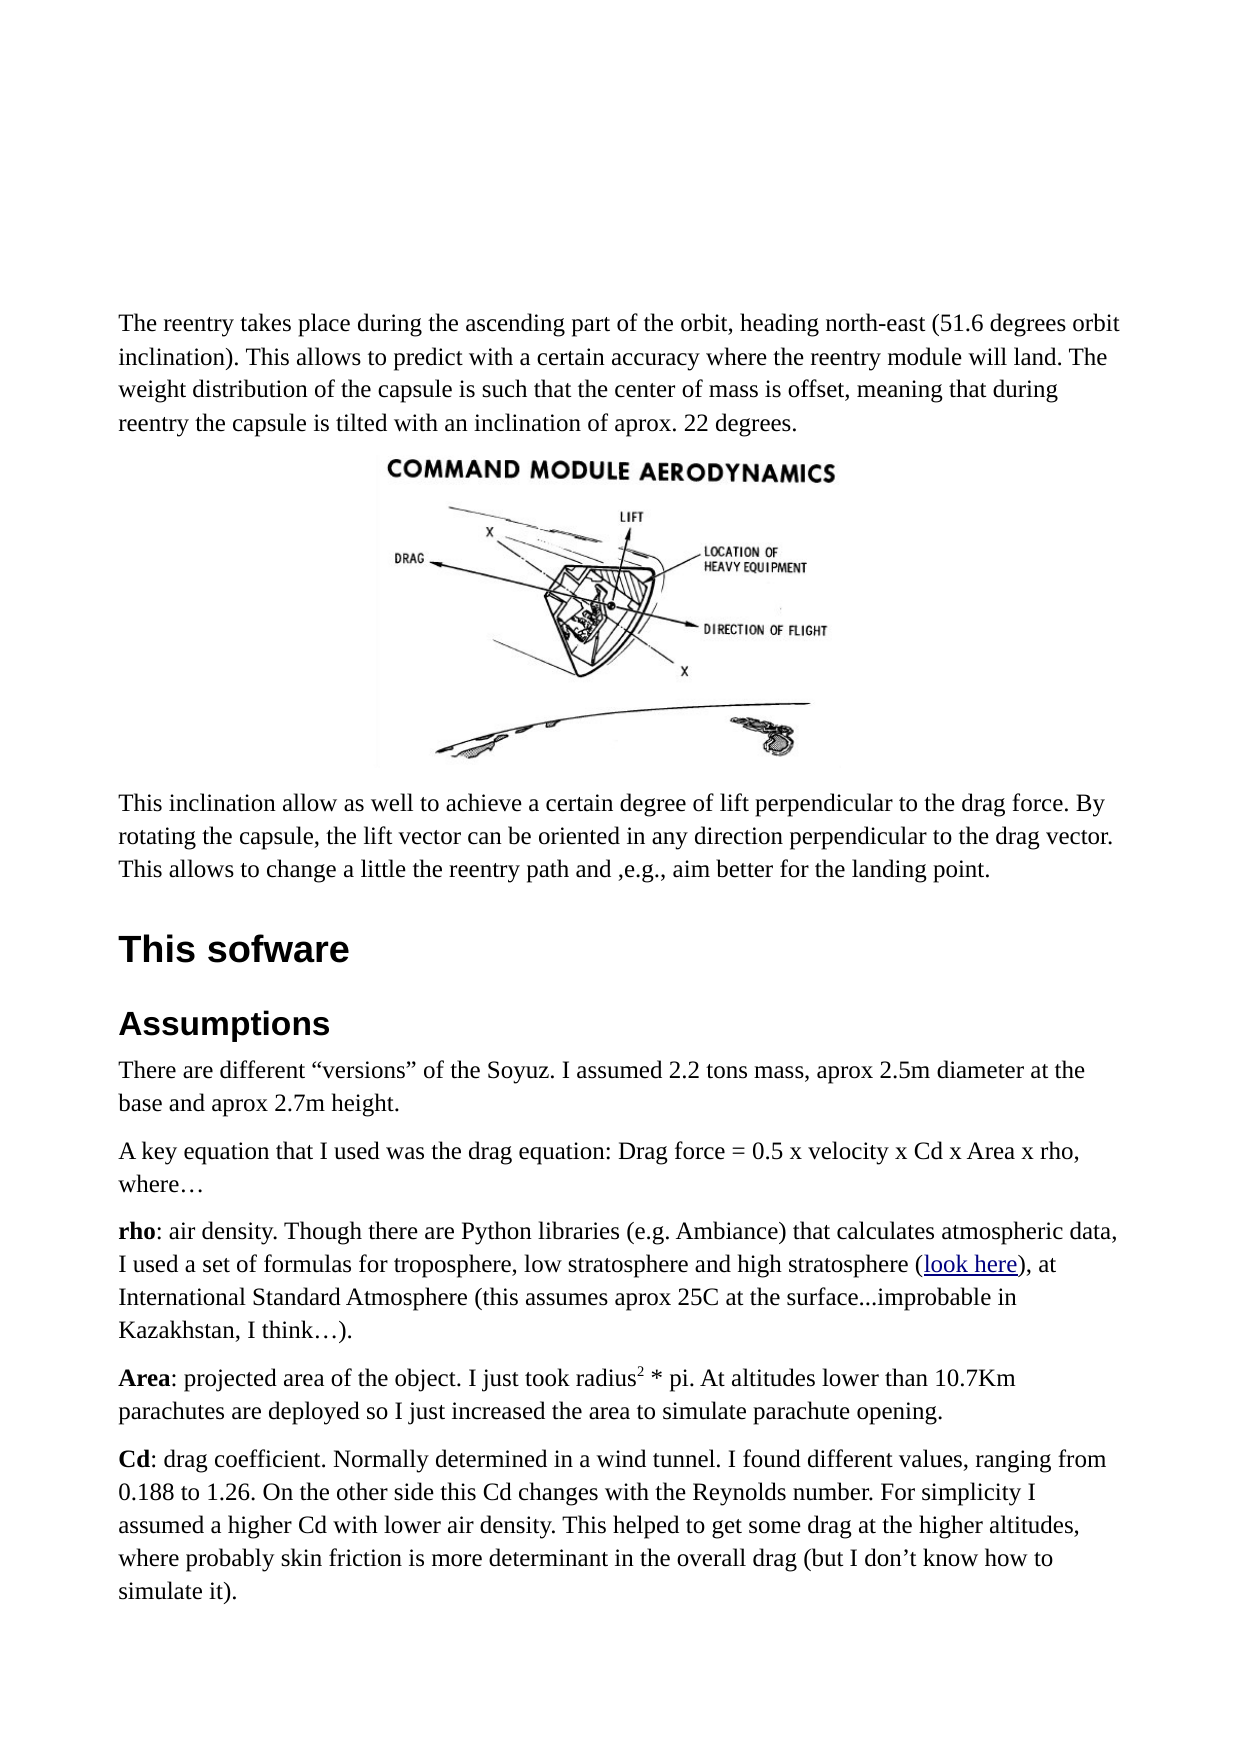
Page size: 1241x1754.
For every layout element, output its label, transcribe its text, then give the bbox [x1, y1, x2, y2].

text There are different “versions” of the Soyuz. I assumed 2.2 tons mass, aprox 2.5m diameter at the base and aprox 2.7m height. [118, 1055, 1122, 1117]
subtitle This sofware [118, 927, 1122, 971]
subtitle Assumptions [118, 1004, 1122, 1043]
text A key equation that I used was the drag equation: Drag force = 0.5 x velocity x Cd x Area x rho, where… [118, 1136, 1122, 1198]
text Area: projected area of the object. I just took radius2 * pi. At altitudes lower than 10.7Km parachutes are deployed so I just increased the area to simulate parachute opening. [118, 1363, 1122, 1425]
text rho: air density. Though there are Python libraries (e.g. Ambiance) that calculates atmospheric data, I used a set of formulas for troposphere, low stratosphere and high stratosphere (look here), at International Standard Atmosphere (this assumes aprox 25C at the surface...improbable in Kazakhstan, I think…). [118, 1216, 1122, 1344]
picture [353, 455, 887, 776]
text Cd: drag coefficient. Normally determined in a wind tunnel. I found different values, ranging from 0.188 to 1.26. On the other side this Cd changes with the Reynolds number. For simplicity I assumed a higher Cd with lower air density. This helped to get some drag at the higher altitudes, where probably skin friction is more determinant in the overall drag (but I don’t know how to simulate it). [118, 1444, 1122, 1604]
text The reentry takes place during the ascending part of the orbit, heading north-east (51.6 degrees orbit inclination). This allows to predict with a certain accuracy where the reentry module will land. The weight distribution of the capsule is such that the center of mass is offset, meaning that during reentry the capsule is tilted with an inclination of aprox. 22 degrees. [118, 308, 1122, 436]
text This inclination allow as well to achieve a certain degree of lift perpendicular to the drag force. By rotating the capsule, the lift vector can be oriented in any direction perpendicular to the drag vector. This allows to change a little the reentry path and ,e.g., aim better for the landing point. [118, 788, 1122, 883]
